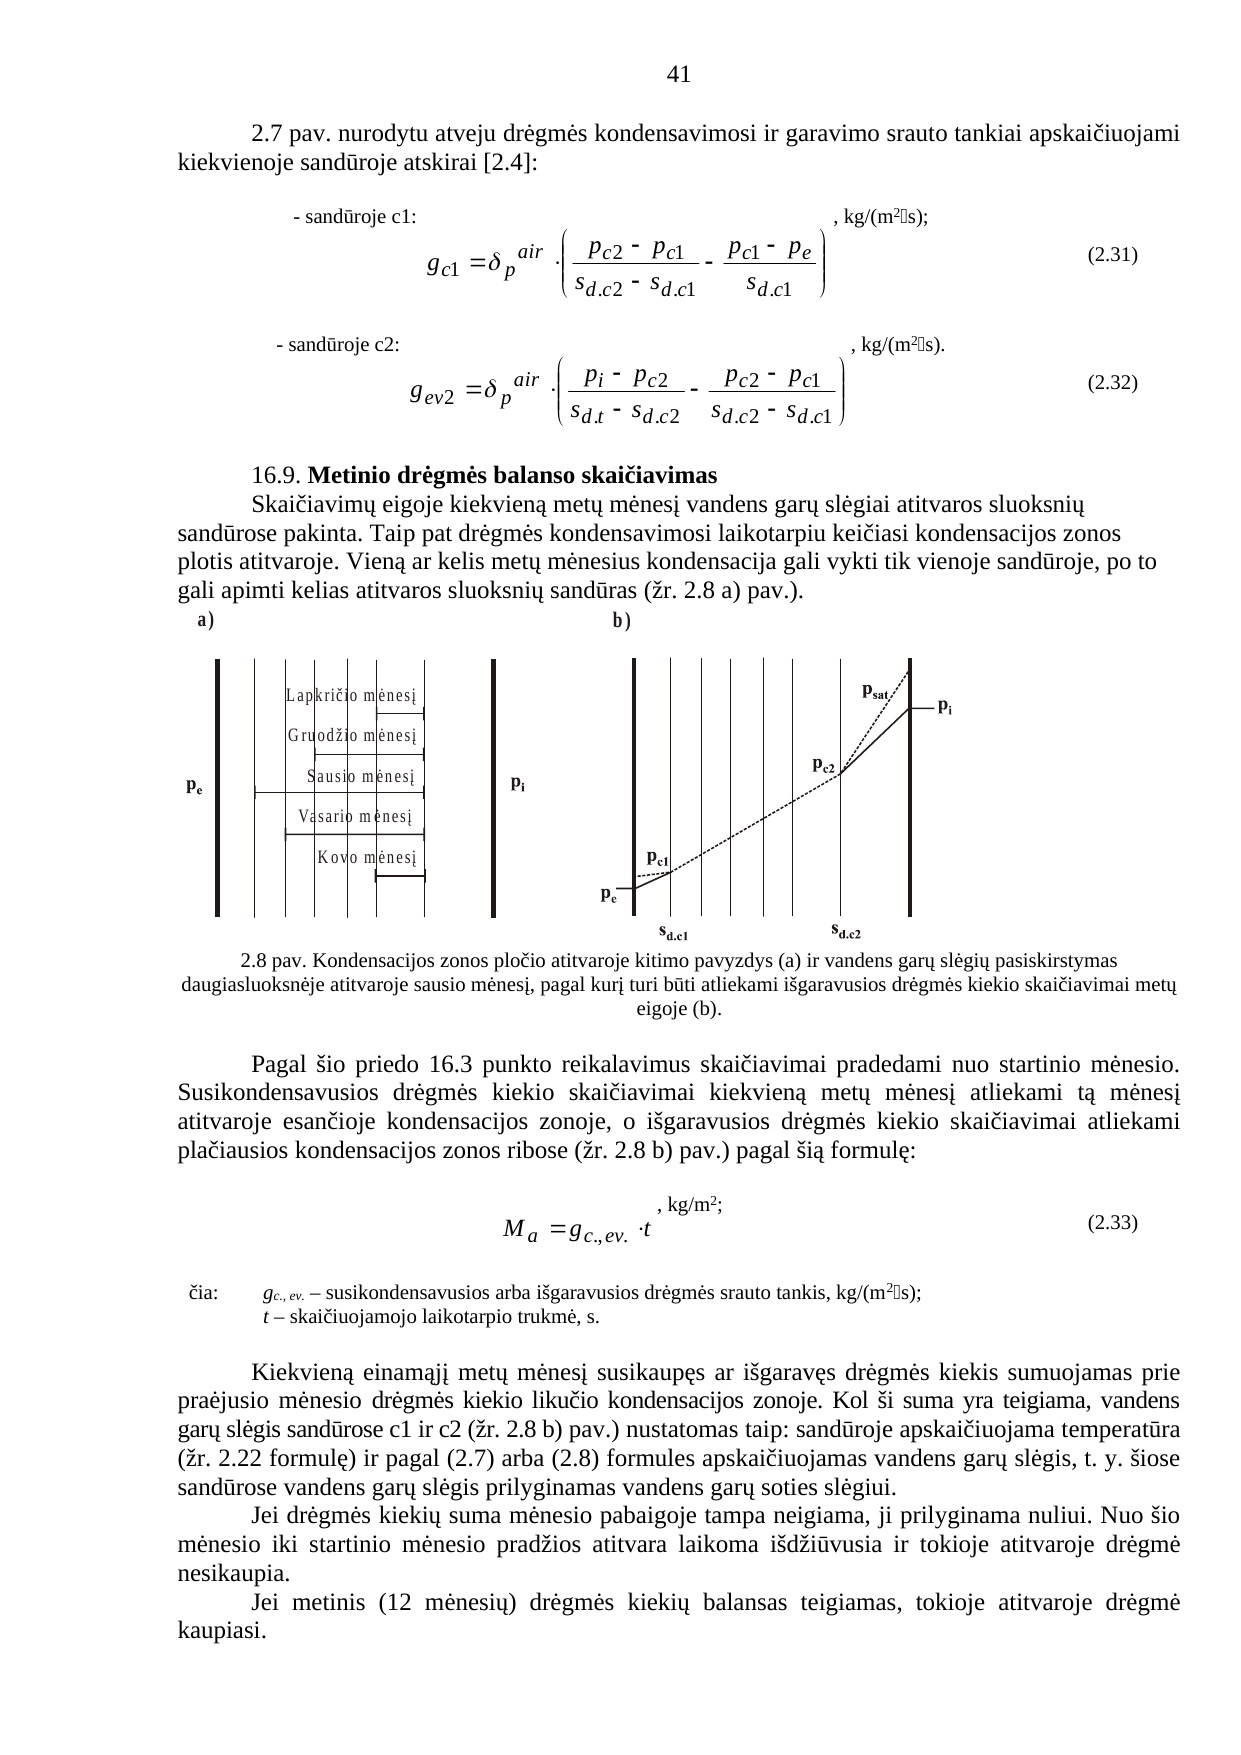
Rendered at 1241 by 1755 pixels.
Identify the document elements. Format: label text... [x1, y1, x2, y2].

table_header gc., ev. – susikondensavusios arba išgaravusios drėgmės srauto tankis, kg/(m2s); [252, 1280, 1181, 1304]
text Jei drėgmės kiekių suma mėnesio pabaigoje tampa neigiama, ji prilyginama nuliui. Nuo šio mėnesio iki startinio mėnesio pradžios atitvara laikoma išdžiūvusia ir tokioje atitvaroje drėgmė nesikaupia. [177, 1500, 1181, 1587]
table_header (2.33) [1045, 1193, 1181, 1251]
text 2.7 pav. nurodytu atveju drėgmės kondensavimosi ir garavimo srauto tankiai apskaičiuojami kiekvienoje sandūroje atskirai [2.4]: [177, 118, 1181, 176]
table_header (2.31) [1045, 204, 1181, 303]
table_header (2.32) [1045, 332, 1181, 431]
table_header - sandūroje c2: , kg/(m2s). [177, 332, 1044, 431]
text Skaičiavimų eigoje kiekvieną metų mėnesį vandens garų slėgiai atitvaros sluoksnių sandūrose pakinta. Taip pat drėgmės kondensavimosi laikotarpiu keičiasi kondensacijos zonos plotis atitvaroje. Vieną ar kelis metų mėnesius kondensacija gali vykti tik vienoje sandūroje, po to gali apimti kelias atitvaros sluoksnių sandūras (žr. 2.8 a) pav.). [177, 489, 1181, 604]
text Pagal šio priedo 16.3 punkto reikalavimus skaičiavimai pradedami nuo startinio mėnesio. Susikondensavusios drėgmės kiekio skaičiavimai kiekvieną metų mėnesį atliekami tą mėnesį atitvaroje esančioje kondensacijos zonoje, o išgaravusios drėgmės kiekio skaičiavimai atliekami plačiausios kondensacijos zonos ribose (žr. 2.8 b) pav.) pagal šią formulę: [177, 1049, 1181, 1164]
table_cell [177, 1304, 252, 1328]
text Kiekvieną einamąjį metų mėnesį susikaupęs ar išgaravęs drėgmės kiekis sumuojamas prie praėjusio mėnesio drėgmės kiekio likučio kondensacijos zonoje. Kol ši suma yra teigiama, vandens garų slėgis sandūrose c1 ir c2 (žr. 2.8 b) pav.) nustatomas taip: sandūroje apskaičiuojama temperatūra (žr. 2.22 formulę) ir pagal (2.7) arba (2.8) formules apskaičiuojamas vandens garų slėgis, t. y. šiose sandūrose vandens garų slėgis prilyginamas vandens garų soties slėgiui. [177, 1357, 1181, 1500]
table_cell t – skaičiuojamojo laikotarpio trukmė, s. [252, 1304, 1181, 1328]
table_header čia: [177, 1280, 252, 1304]
text Jei metinis (12 mėnesių) drėgmės kiekių balansas teigiamas, tokioje atitvaroje drėgmė kaupiasi. [177, 1587, 1181, 1644]
text 2.8 pav. Kondensacijos zonos pločio atitvaroje kitimo pavyzdys (a) ir vandens garų slėgių pasiskirstymas daugiasluoksnėje atitvaroje sausio mėnesį, pagal kurį turi būti atliekami išgaravusios drėgmės kiekio skaičiavimai metų eigoje (b). [177, 948, 1181, 1020]
table_header , kg/m2; [177, 1193, 1044, 1251]
text 16.9. Metinio drėgmės balanso skaičiavimas [177, 460, 1181, 489]
table_header - sandūroje c1: , kg/(m2s); [177, 204, 1044, 303]
